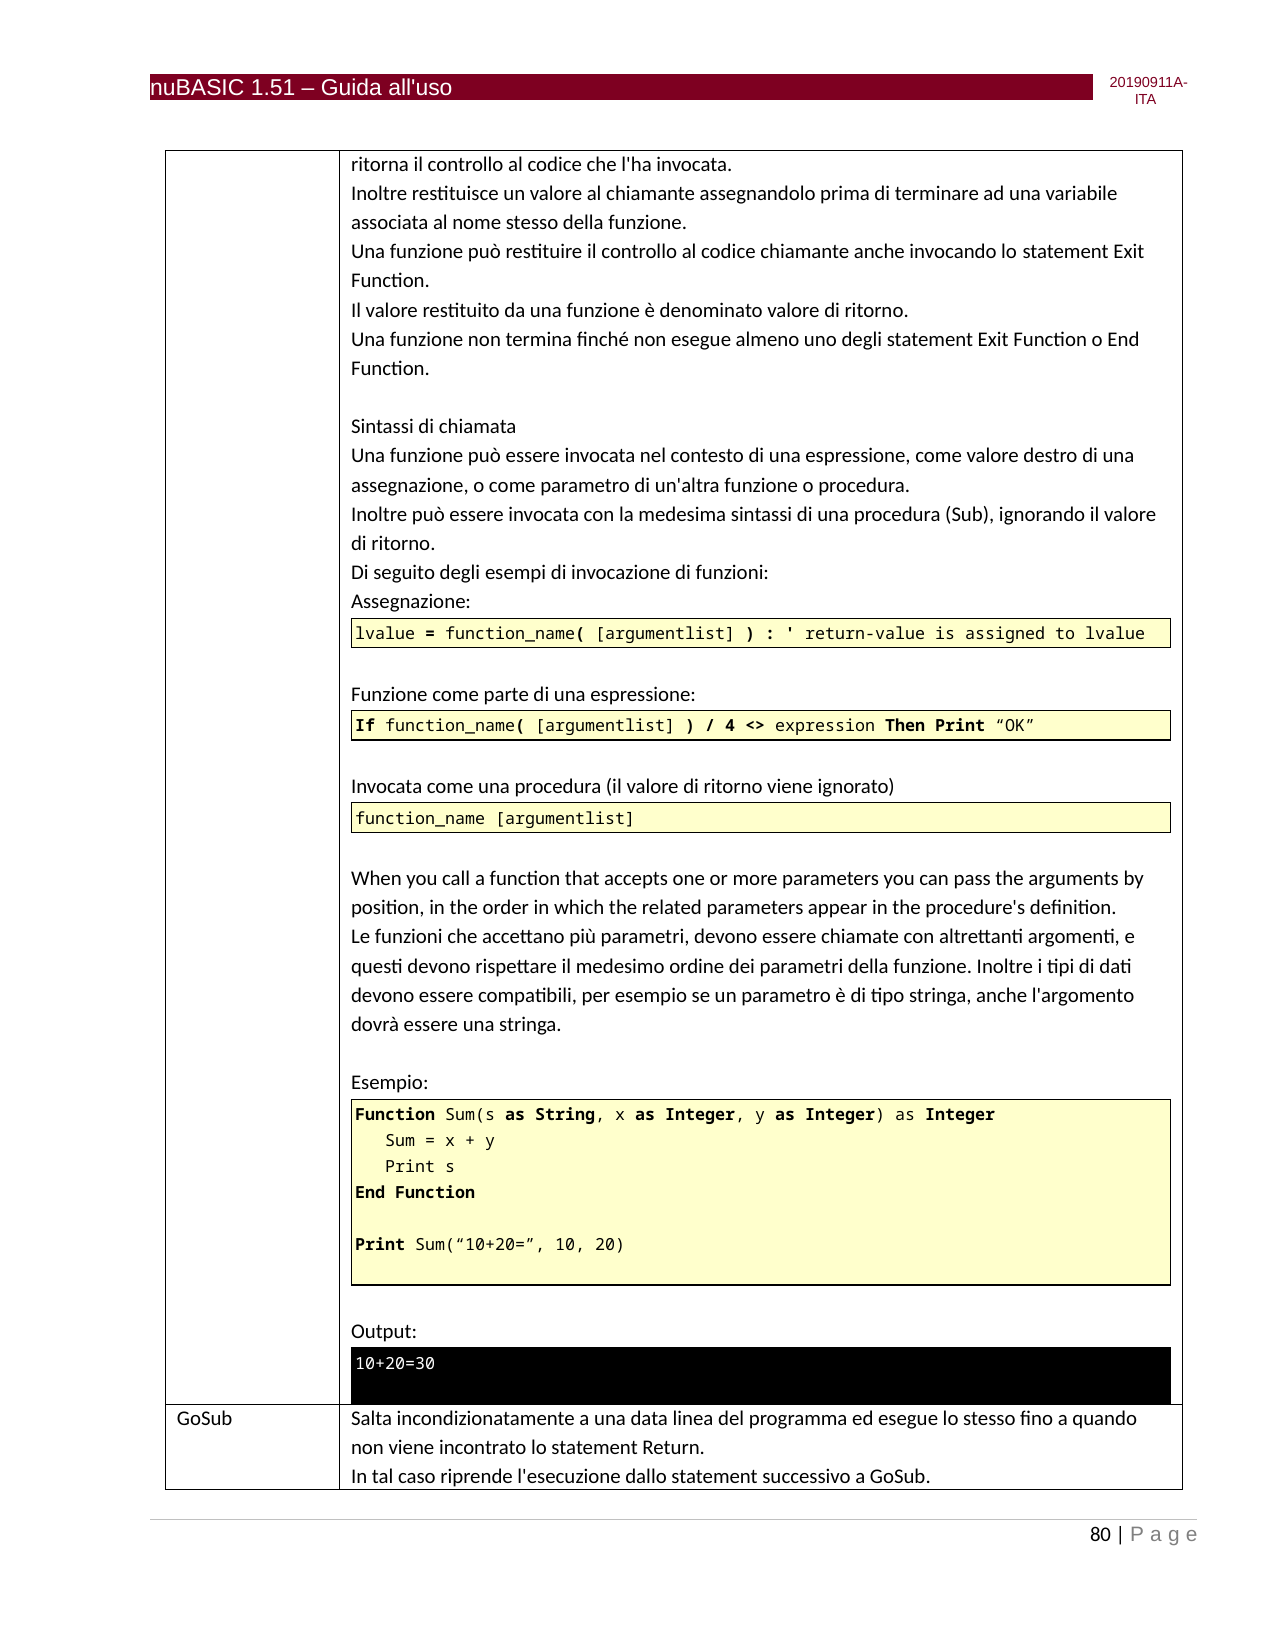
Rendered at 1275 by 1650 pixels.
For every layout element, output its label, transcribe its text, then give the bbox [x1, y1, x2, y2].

table_cell ritorna il controllo al codice che l'ha invocata. Inoltre restituisce un valore al chiamante assegnandolo prima di terminare ad una variabile associata al nome stesso della funzione. Una funzione può restituire il controllo al codice chiamante anche invocando lo statement Exit Function. Il valore restituito da una funzione è denominato valore di ritorno. Una funzione non termina finché non esegue almeno uno degli statement Exit Function o End Function. Sintassi di chiamata Una funzione può essere invocata nel contesto di una espressione, come valore destro di una assegnazione, o come parametro di un'altra funzione o procedura. Inoltre può essere invocata con la medesima sintassi di una procedura (Sub), ignorando il valore di ritorno. Di seguito degli esempi di invocazione di funzioni: Assegnazione: lvalue = function_name( [argumentlist] ) : ' return-value is assigned to lvalue Funzione come parte di una espressione: If function_name( [argumentlist] ) / 4 <> expression Then Print “OK” Invocata come una procedura (il valore di ritorno viene ignorato) function_name [argumentlist] When you call a function that accepts one or more parameters you can pass the arguments by position, in the order in which the related parameters appear in the procedure's definition. Le funzioni che accettano più parametri, devono essere chiamate con altrettanti argomenti, e questi devono rispettare il medesimo ordine dei parametri della funzione. Inoltre i tipi di dati devono essere compatibili, per esempio se un parametro è di tipo stringa, anche l'argomento dovrà essere una stringa. Esempio: Function Sum(s as String, x as Integer, y as Integer) as Integer Sum = x + y Print s End Function Print Sum(“10+20=”, 10, 20) Output: 10+20=30 [340, 151, 1182, 1404]
table_cell [166, 151, 339, 1404]
table_cell GoSub [166, 1405, 339, 1489]
table_cell Salta incondizionatamente a una data linea del programma ed esegue lo stesso fino a quando non viene incontrato lo statement Return. In tal caso riprende l'esecuzione dallo statement successivo a GoSub. [340, 1405, 1182, 1489]
